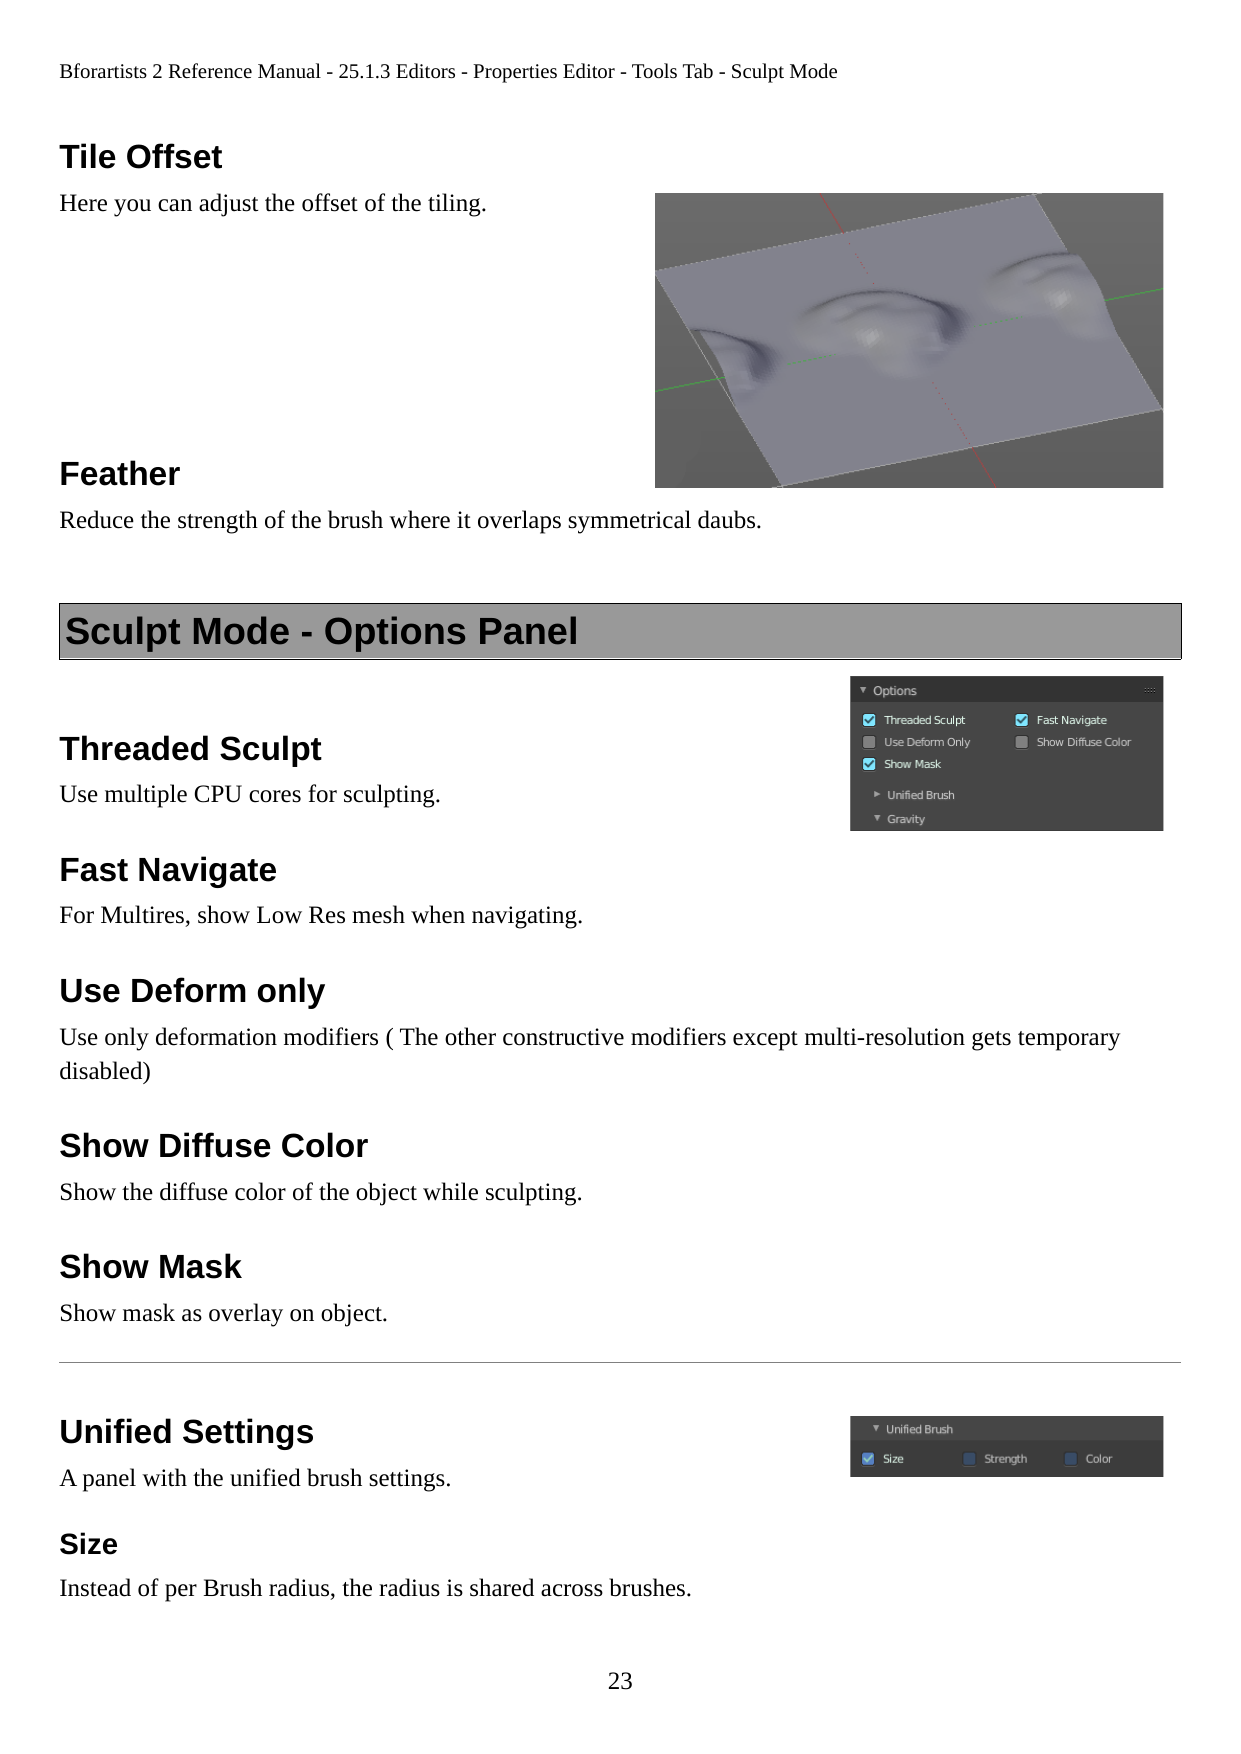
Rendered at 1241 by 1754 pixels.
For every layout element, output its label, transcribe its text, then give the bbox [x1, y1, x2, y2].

text A panel with the unified brush settings. [59, 1463, 1181, 1492]
subtitle Show Diffuse Color [59, 1126, 1181, 1165]
subtitle Unified Settings [59, 1412, 1181, 1451]
text Reduce the strength of the brush where it overlaps symmetrical daubs. [59, 505, 1181, 534]
subtitle Threaded Sculpt [59, 728, 850, 767]
text Show mask as overlay on object. [59, 1298, 1181, 1327]
subtitle Size [59, 1527, 1181, 1561]
text Use only deformation modifiers ( The other constructive modifiers except multi-resolution gets temporary disabled) [59, 1022, 1181, 1085]
subtitle [1164, 728, 1181, 767]
subtitle Feather [59, 454, 1181, 493]
table_header Sculpt Mode - Options Panel [60, 604, 1181, 658]
picture [655, 193, 1164, 488]
text For Multires, show Low Res mesh when navigating. [59, 901, 1181, 929]
text Instead of per Brush radius, the radius is shared across brushes. [59, 1573, 1181, 1602]
subtitle Fast Navigate [59, 849, 1181, 888]
text Show the diffuse color of the object while sculpting. [59, 1177, 1181, 1206]
picture [850, 1416, 1164, 1477]
subtitle Tile Offset [59, 137, 1181, 175]
subtitle Show Mask [59, 1247, 1181, 1286]
text Here you can adjust the offset of the tiling. [59, 188, 1181, 217]
text Use multiple CPU cores for sculpting. [59, 779, 850, 808]
picture [850, 676, 1164, 831]
subtitle Use Deform only [59, 971, 1181, 1009]
